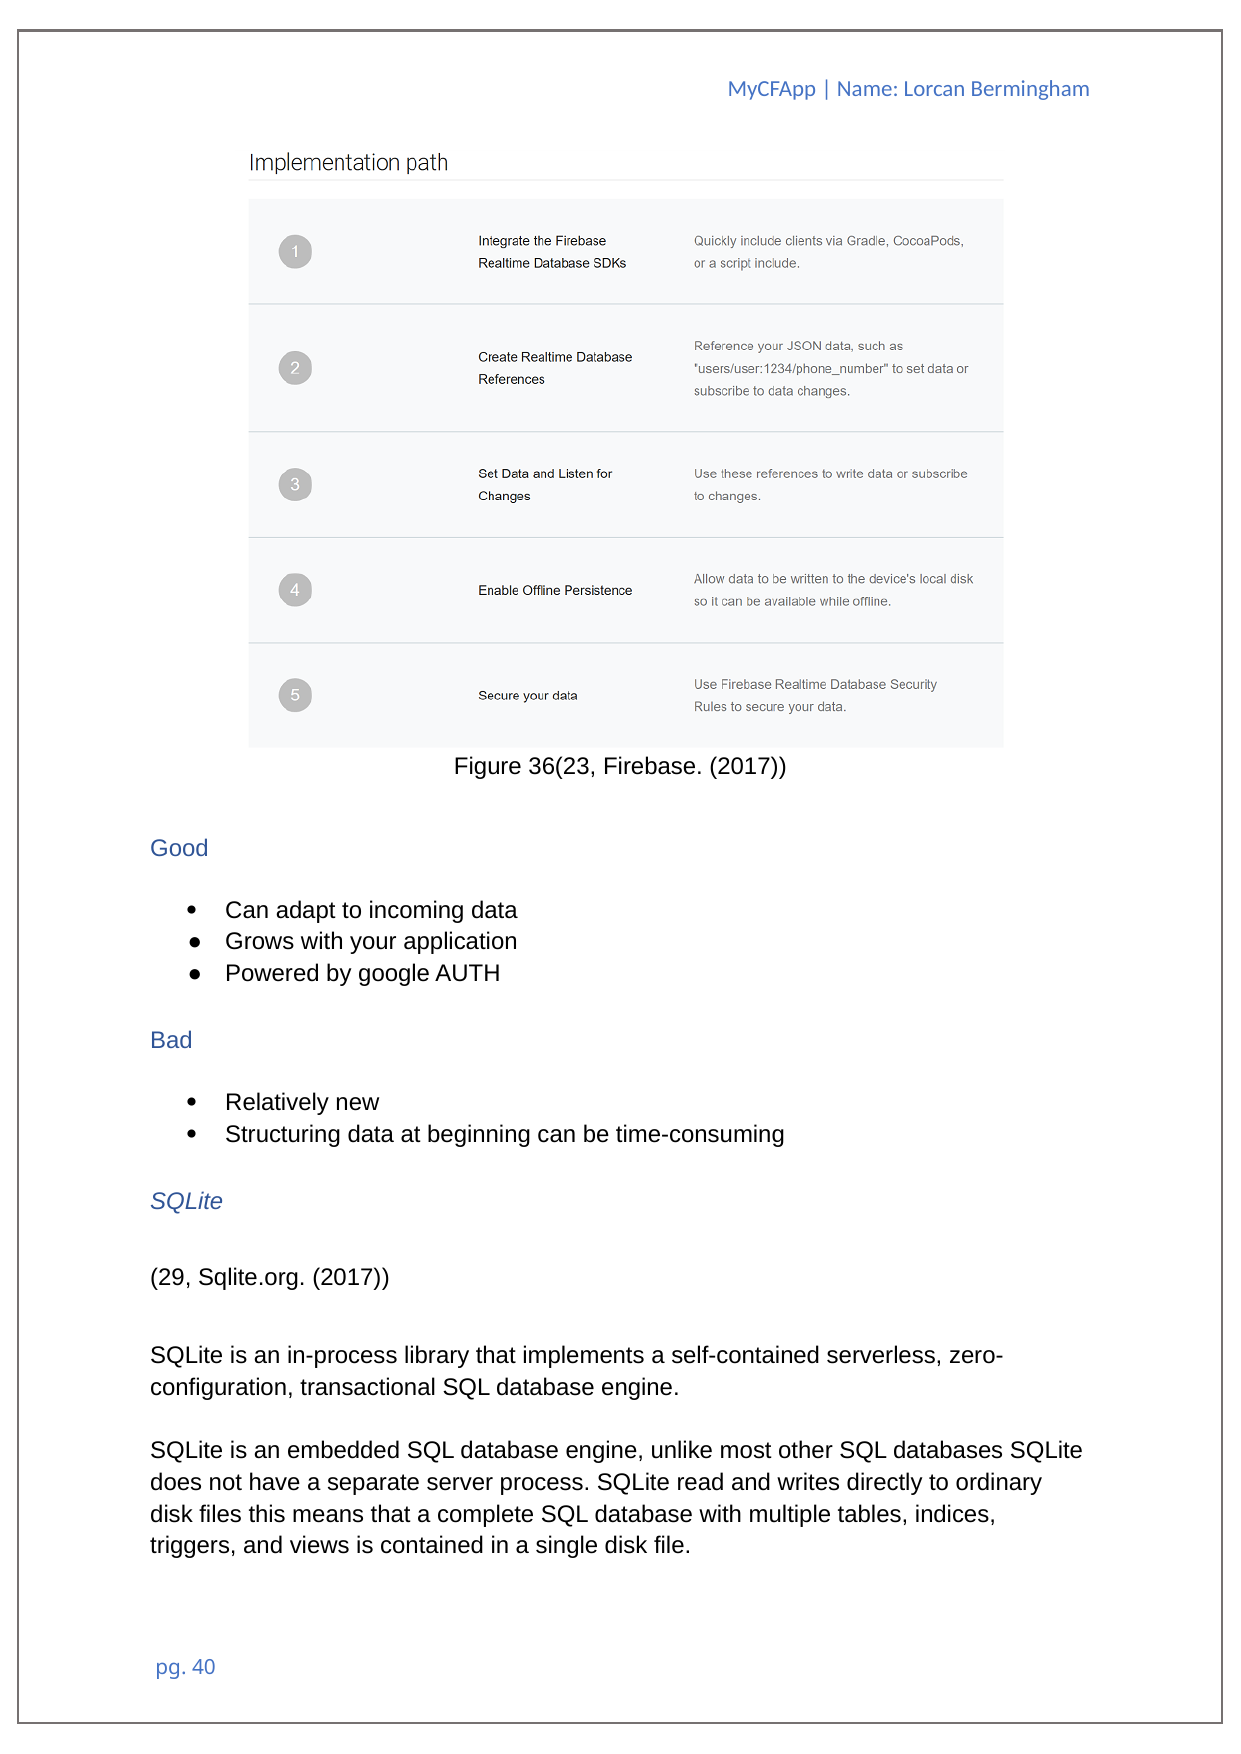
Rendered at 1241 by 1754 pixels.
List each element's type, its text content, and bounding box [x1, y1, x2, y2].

subtitle SQLite [150, 1187, 1090, 1215]
subtitle Bad [150, 1026, 1090, 1054]
text Figure 36(23, Firebase. (2017)) [150, 752, 1090, 779]
list Relatively new [187, 1088, 1090, 1116]
subtitle Good [150, 834, 1090, 862]
text (29, Sqlite.org. (2017)) [150, 1263, 1090, 1291]
list Grows with your application [187, 927, 1090, 955]
list Powered by google AUTH [187, 959, 1090, 987]
list Can adapt to incoming data [187, 896, 1090, 923]
text SQLite is an embedded SQL database engine, unlike most other SQL databases SQLite does not have a separate server process. SQLite read and writes directly to ordinary disk files this means that a complete SQL database with multiple tables, indices, triggers, and views is contained in a single disk file. [150, 1436, 1090, 1559]
list Structuring data at beginning can be time-consuming [187, 1119, 1090, 1147]
picture [235, 150, 1005, 748]
text SQLite is an in-process library that implements a self-contained serverless, zero-configuration, transactional SQL database engine. [150, 1341, 1090, 1401]
